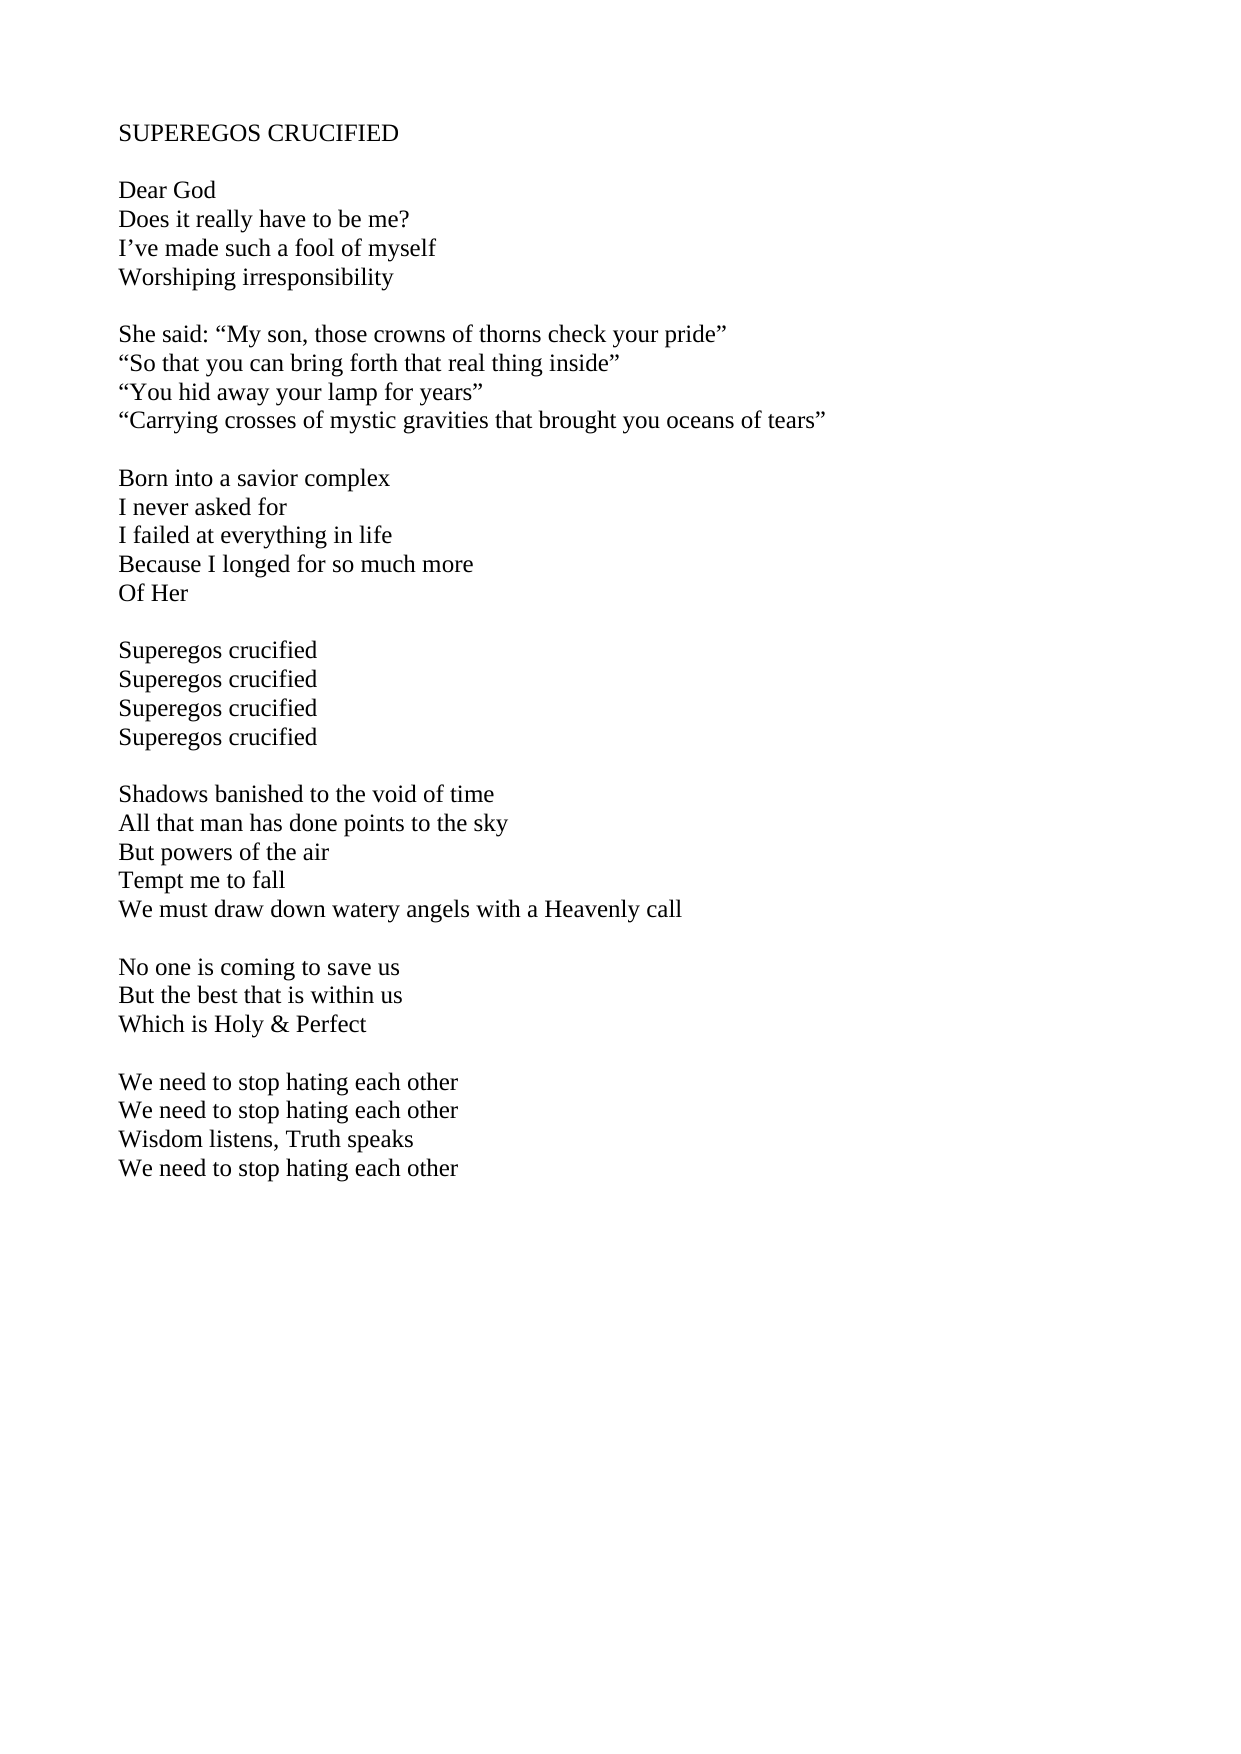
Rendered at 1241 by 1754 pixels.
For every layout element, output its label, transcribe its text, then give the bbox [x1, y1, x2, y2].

text Tempt me to fall [118, 866, 1122, 894]
text We must draw down watery angels with a Heavenly call [118, 894, 1122, 923]
text She said: “My son, those crowns of thorns check your pride” [118, 319, 1122, 348]
text Wisdom listens, Truth speaks [118, 1124, 1122, 1153]
text Of Her [118, 578, 1122, 607]
text Superegos crucified [118, 722, 1122, 751]
text We need to stop hating each other [118, 1067, 1122, 1096]
text Does it really have to be me? [118, 204, 1122, 233]
text Worshiping irresponsibility [118, 262, 1122, 291]
text I never asked for [118, 492, 1122, 521]
text We need to stop hating each other [118, 1153, 1122, 1182]
text But powers of the air [118, 837, 1122, 866]
text We need to stop hating each other [118, 1096, 1122, 1124]
text Shadows banished to the void of time [118, 779, 1122, 808]
text SUPEREGOS CRUCIFIED [118, 118, 1122, 147]
text But the best that is within us [118, 981, 1122, 1009]
text Dear God [118, 176, 1122, 204]
text Born into a savior complex [118, 463, 1122, 492]
text Because I longed for so much more [118, 549, 1122, 578]
text Superegos crucified [118, 664, 1122, 693]
text “You hid away your lamp for years” [118, 377, 1122, 406]
text Which is Holy & Perfect [118, 1009, 1122, 1038]
text No one is coming to save us [118, 952, 1122, 981]
text “So that you can bring forth that real thing inside” [118, 348, 1122, 377]
text All that man has done points to the sky [118, 808, 1122, 837]
text I failed at everything in life [118, 521, 1122, 549]
text Superegos crucified [118, 636, 1122, 664]
text “Carrying crosses of mystic gravities that brought you oceans of tears” [118, 406, 1122, 434]
text Superegos crucified [118, 693, 1122, 722]
text I’ve made such a fool of myself [118, 233, 1122, 262]
